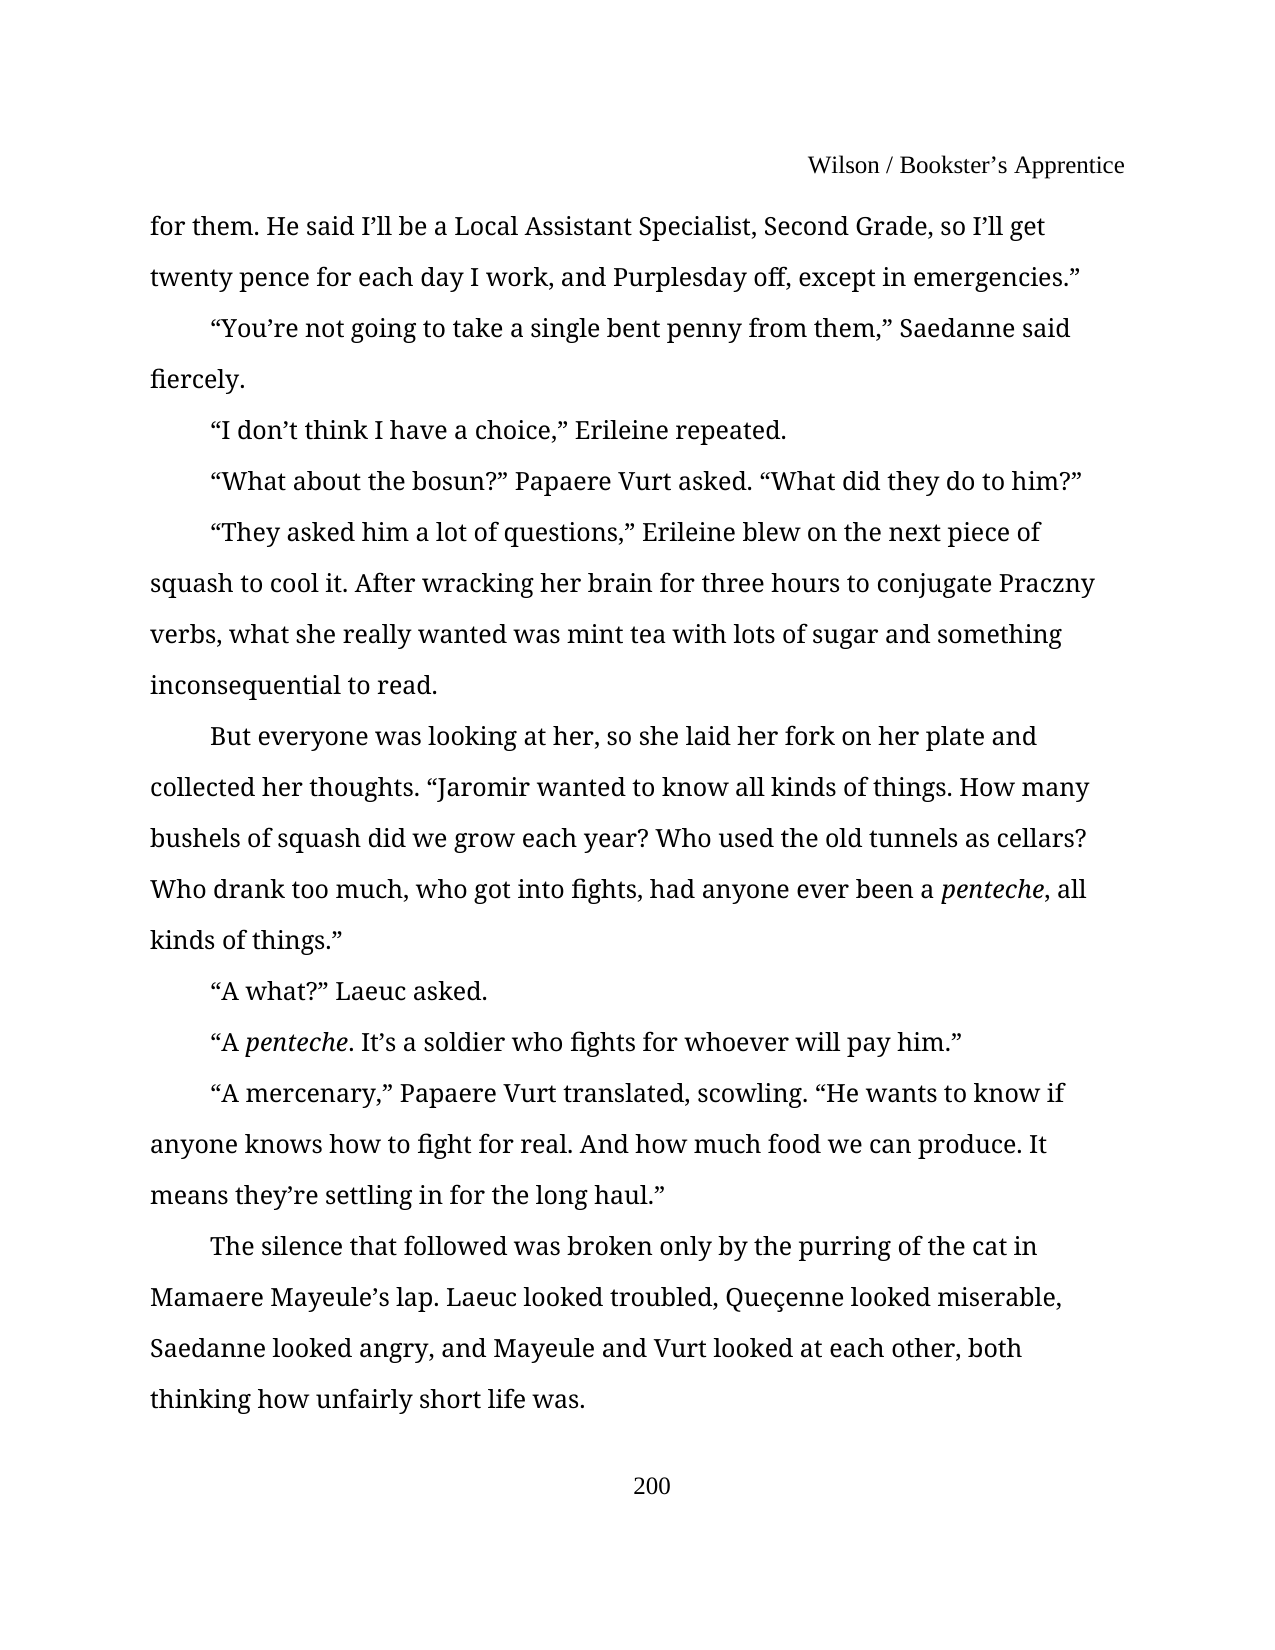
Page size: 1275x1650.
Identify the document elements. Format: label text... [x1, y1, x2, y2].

text “You’re not going to take a single bent penny from them,” Saedanne said fiercely. [150, 310, 1125, 395]
text The silence that followed was broken only by the purring of the cat in Mamaere Mayeule’s lap. Laeuc looked troubled, Queçenne looked miserable, Saedanne looked angry, and Mayeule and Vurt looked at each other, both thinking how unfairly short life was. [150, 1229, 1125, 1416]
text “What about the bosun?” Papaere Vurt asked. “What did they do to him?” [150, 463, 1125, 497]
text “I don’t think I have a choice,” Erileine repeated. [150, 412, 1125, 446]
text for them. He said I’ll be a Local Assistant Specialist, Second Grade, so I’ll get twenty pence for each day I work, and Purplesday off, except in emergencies.” [150, 208, 1125, 293]
text “They asked him a lot of questions,” Erileine blew on the next piece of squash to cool it. After wracking her brain for three hours to conjugate Praczny verbs, what she really wanted was mint tea with lots of sugar and something inconsequential to read. [150, 514, 1125, 702]
text “A mercenary,” Papaere Vurt translated, scowling. “He wants to know if anyone knows how to fight for real. And how much food we can produce. It means they’re settling in for the long haul.” [150, 1076, 1125, 1212]
text “A what?” Laeuc asked. [150, 974, 1125, 1008]
text But everyone was looking at her, so she laid her fork on her plate and collected her thoughts. “Jaromir wanted to know all kinds of things. How many bushels of squash did we grow each year? Who used the old tunnels as cellars? Who drank too much, who got into fights, had anyone ever been a penteche, all kinds of things.” [150, 719, 1125, 957]
text “A penteche. It’s a soldier who fights for whoever will pay him.” [150, 1025, 1125, 1059]
